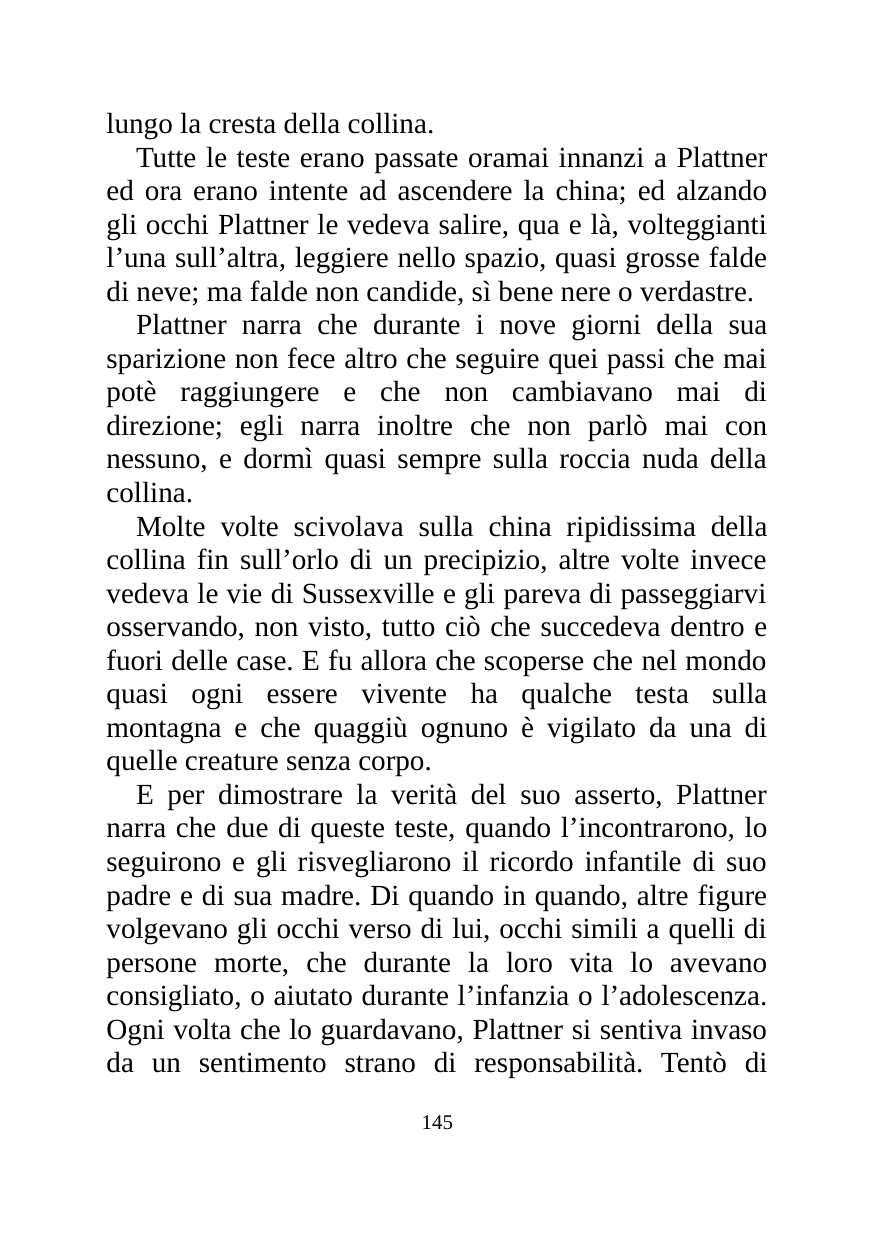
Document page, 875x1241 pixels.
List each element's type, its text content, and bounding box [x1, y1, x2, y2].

text E per dimostrare la verità del suo asserto, Plattner narra che due di queste teste, quando l’incontrarono, lo seguirono e gli risvegliarono il ricordo infantile di suo padre e di sua madre. Di quando in quando, altre figure volgevano gli occhi verso di lui, occhi simili a quelli di persone morte, che durante la loro vita lo avevano consigliato, o aiutato durante l’infanzia o l’adolescenza. Ogni volta che lo guardavano, Plattner si sentiva invaso da un sentimento strano di responsabilità. Tentò di [106, 777, 768, 1079]
text Molte volte scivolava sulla china ripidissima della collina fin sull’orlo di un precipizio, altre volte invece vedeva le vie di Sussexville e gli pareva di passeggiarvi osservando, non visto, tutto ciò che succedeva dentro e fuori delle case. E fu allora che scoperse che nel mondo quasi ogni essere vivente ha qualche testa sulla montagna e che quaggiù ognuno è vigilato da una di quelle creature senza corpo. [106, 509, 768, 777]
text Tutte le teste erano passate oramai innanzi a Plattner ed ora erano intente ad ascendere la china; ed alzando gli occhi Plattner le vedeva salire, qua e là, volteggianti l’una sull’altra, leggiere nello spazio, quasi grosse falde di neve; ma falde non candide, sì bene nere o verdastre. [106, 140, 768, 307]
text Plattner narra che durante i nove giorni della sua sparizione non fece altro che seguire quei passi che mai potè raggiungere e che non cambiavano mai di direzione; egli narra inoltre che non parlò mai con nessuno, e dormì quasi sempre sulla roccia nuda della collina. [106, 307, 768, 509]
text lungo la cresta della collina. [106, 106, 768, 140]
